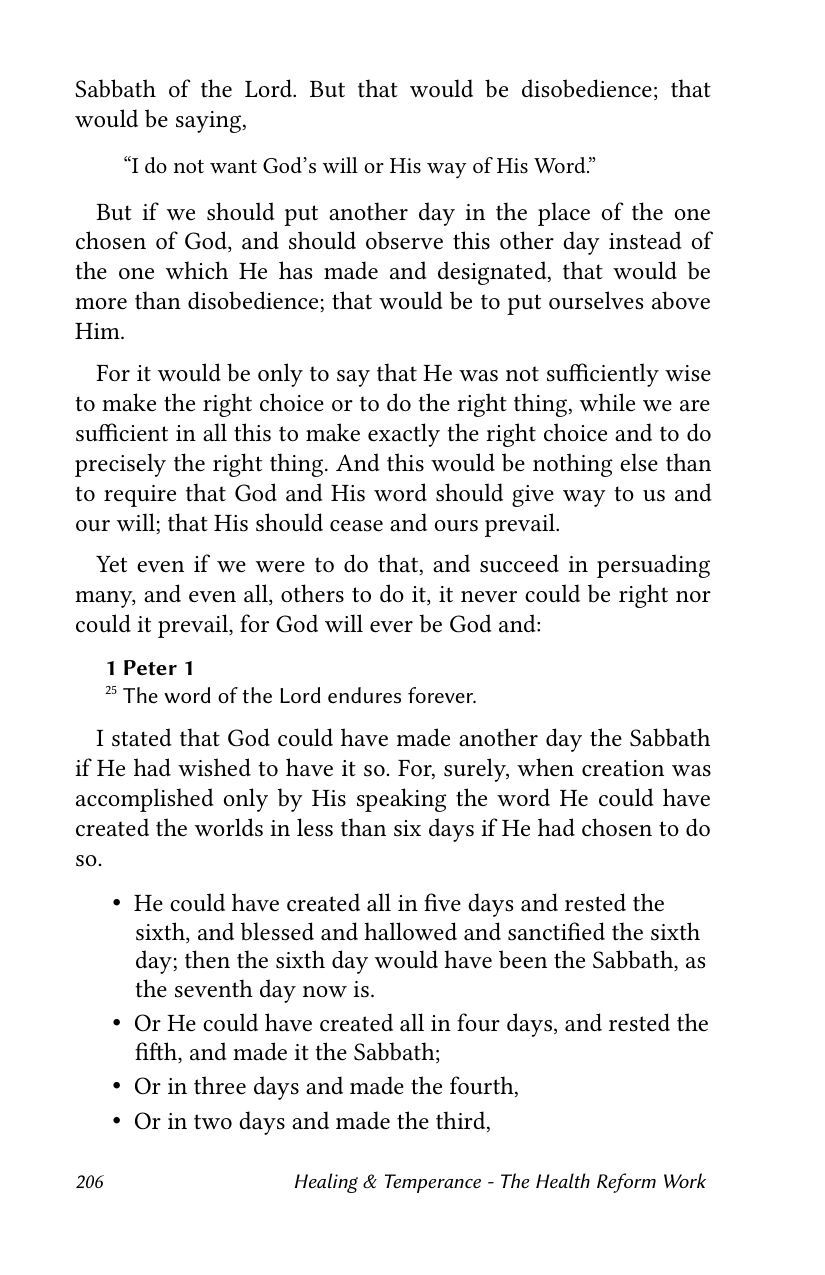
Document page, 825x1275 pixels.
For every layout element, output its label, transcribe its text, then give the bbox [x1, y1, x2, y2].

text Sabbath of the Lord. But that would be disobedience; that would be saying, [75, 75, 712, 133]
text 1 Peter 1 [105, 655, 712, 681]
text 25 The word of the Lord endures forever. [105, 683, 682, 709]
text “I do not want God’s will or His way of His Word.” [105, 153, 682, 179]
list Or in two days and made the third, [112, 1107, 712, 1135]
text Yet even if we were to do that, and succeed in persuading many, and even all, others to do it, it never could be right nor could it prevail, for God will ever be God and: [75, 551, 712, 639]
text But if we should put another day in the place of the one chosen of God, and should observe this other day instead of the one which He has made and designated, that would be more than disobedience; that would be to put ourselves above Him. [75, 197, 712, 346]
list Or He could have created all in four days, and rested the fifth, and made it the Sabbath; [112, 1009, 712, 1066]
text I stated that God could have made another day the Sabbath if He had wished to have it so. For, surely, when creation was accomplished only by His speaking the word He could have created the worlds in less than six days if He had chosen to do so. [75, 724, 712, 873]
list He could have created all in five days and rested the sixth, and blessed and hallowed and sanctified the sixth day; then the sixth day would have been the Sabbath, as the seventh day now is. [112, 889, 712, 1003]
text For it would be only to say that He was not sufficiently wise to make the right choice or to do the right thing, while we are sufficient in all this to make exactly the right choice and to do precisely the right thing. And this would be nothing else than to require that God and His word should give way to us and our will; that His should cease and ours prevail. [75, 359, 712, 537]
list Or in three days and made the fourth, [112, 1072, 712, 1101]
